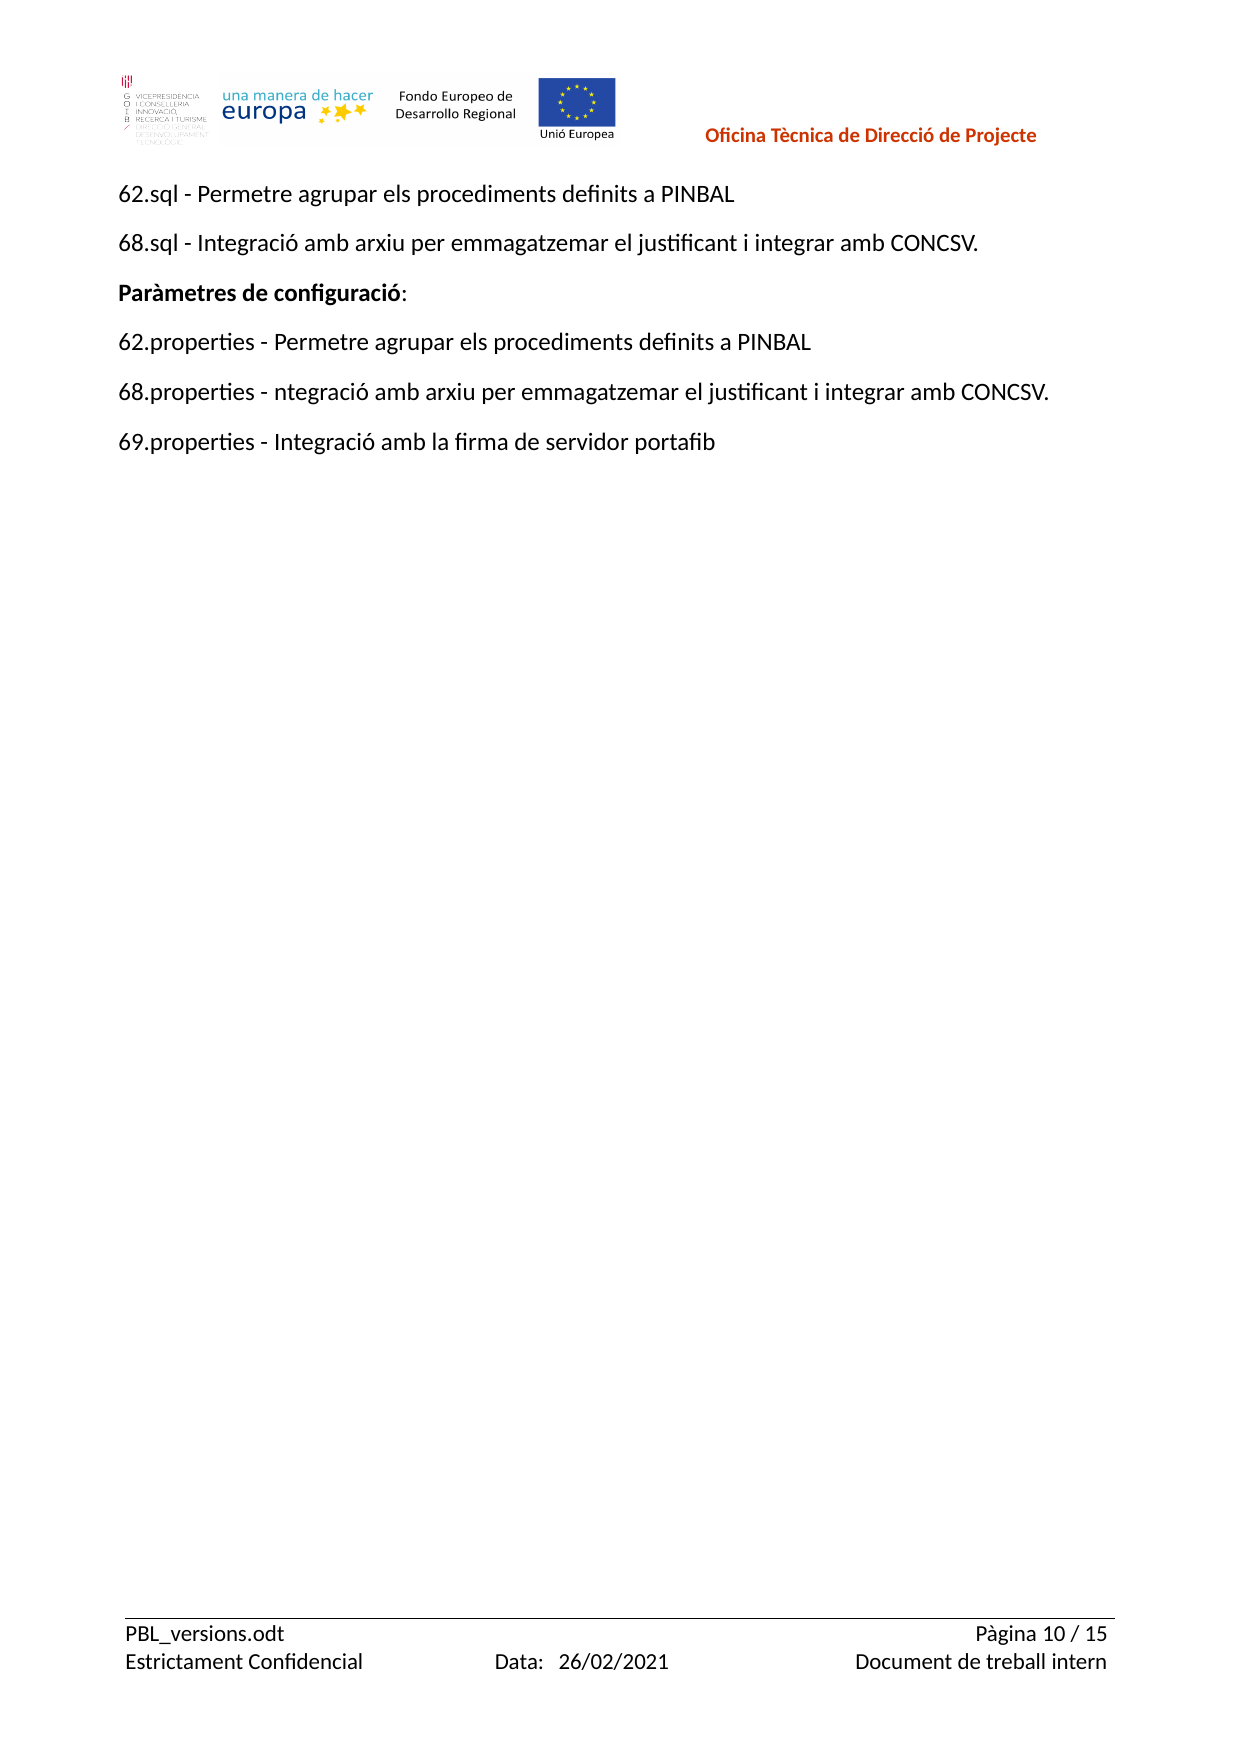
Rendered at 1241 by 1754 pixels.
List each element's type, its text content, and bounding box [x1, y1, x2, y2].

picture [118, 73, 213, 147]
text 62.sql - Permetre agrupar els procediments definits a PINBAL [118, 178, 1122, 208]
picture [219, 73, 621, 147]
text 68.sql - Integració amb arxiu per emmagatzemar el justificant i integrar amb CONCSV. [118, 227, 1122, 258]
text 69.properties - Integració amb la firma de servidor portafib [118, 426, 1122, 456]
text 68.properties - ntegració amb arxiu per emmagatzemar el justificant i integrar amb CONCSV. [118, 376, 1122, 407]
text 62.properties - Permetre agrupar els procediments definits a PINBAL [118, 326, 1122, 357]
text Paràmetres de configuració: [118, 277, 1122, 307]
